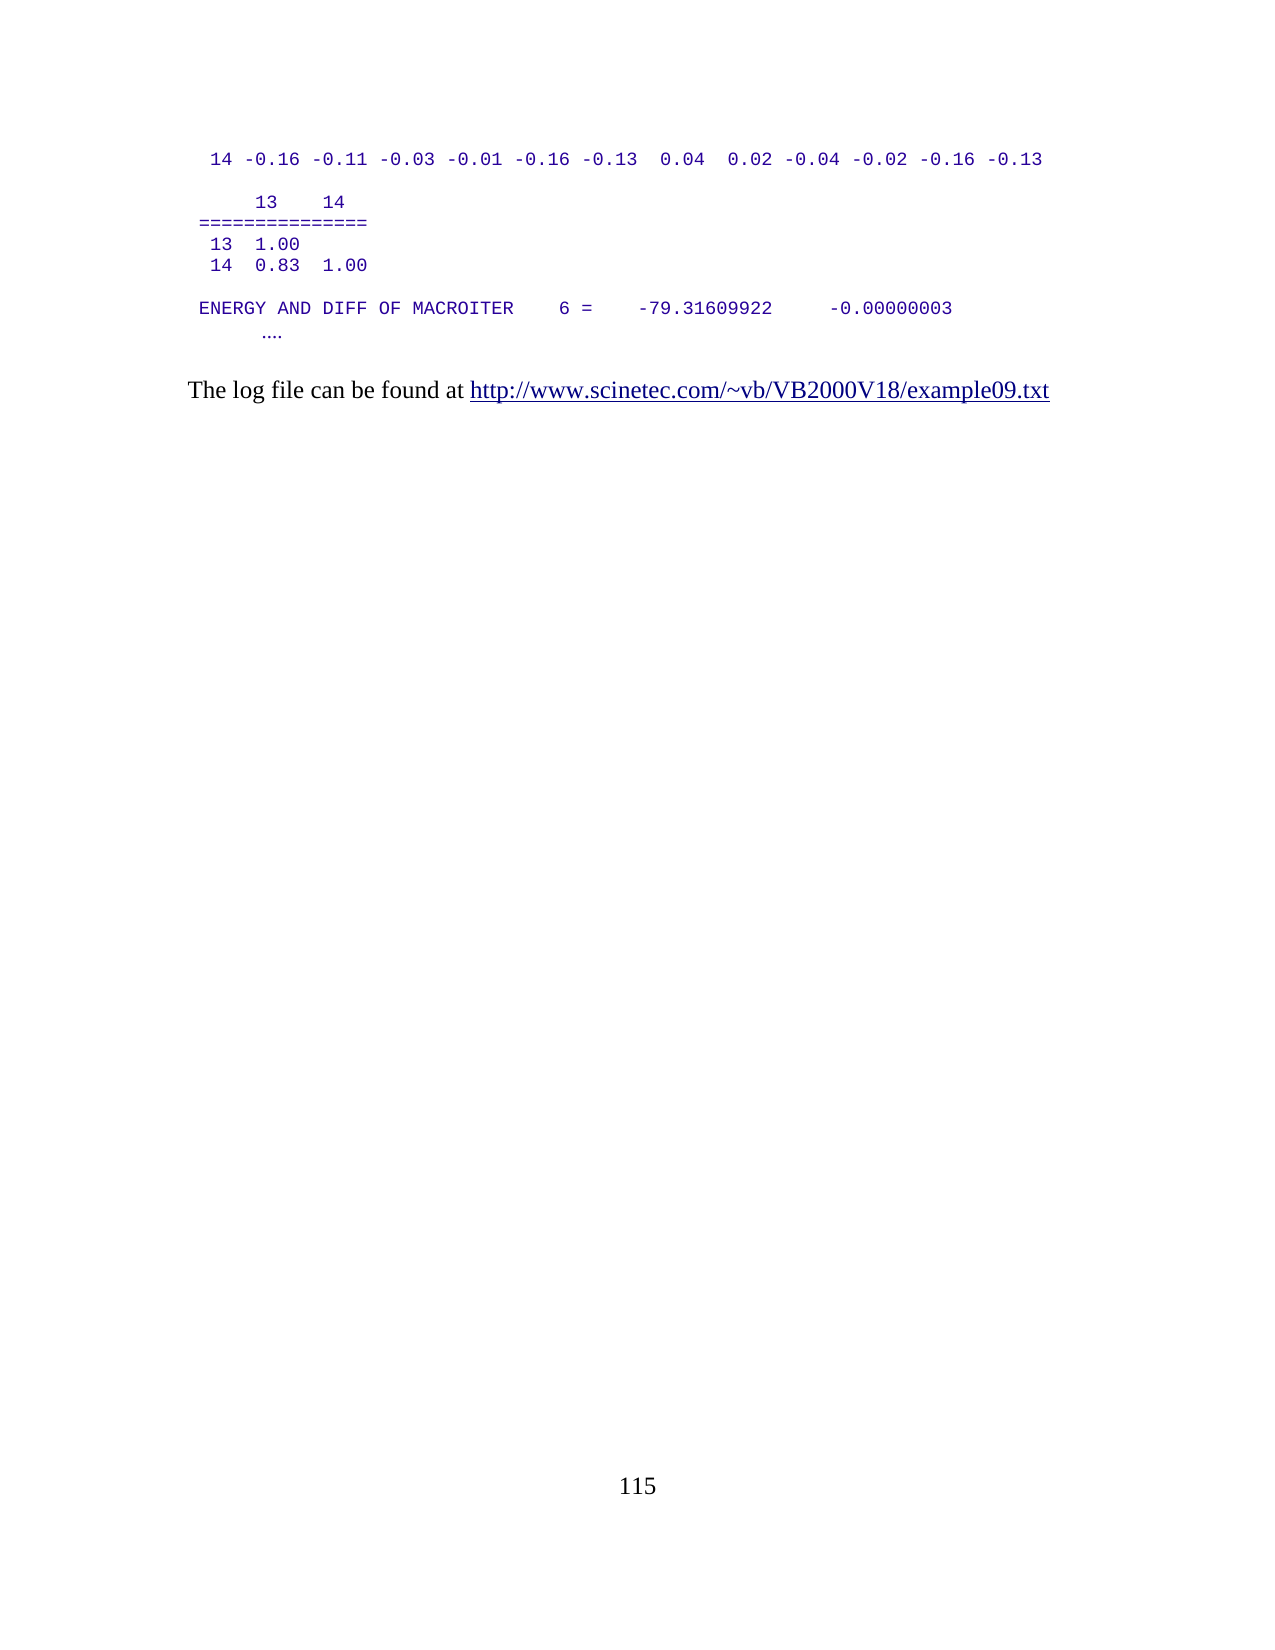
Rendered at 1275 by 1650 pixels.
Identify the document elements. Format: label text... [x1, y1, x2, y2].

text 14 -0.16 -0.11 -0.03 -0.01 -0.16 -0.13 0.04 0.02 -0.04 -0.02 -0.16 -0.13 [187, 150, 1087, 171]
text 14 0.83 1.00 [187, 256, 1087, 277]
text 13 1.00 [187, 235, 1087, 256]
text =============== [187, 214, 1087, 235]
text ENERGY AND DIFF OF MACROITER 6 = -79.31609922 -0.00000003 [187, 299, 1087, 320]
text .... [187, 320, 1087, 343]
text The log file can be found at http://www.scinetec.com/~vb/VB2000V18/example09.txt [187, 377, 1050, 404]
text 13 14 [187, 192, 1087, 214]
